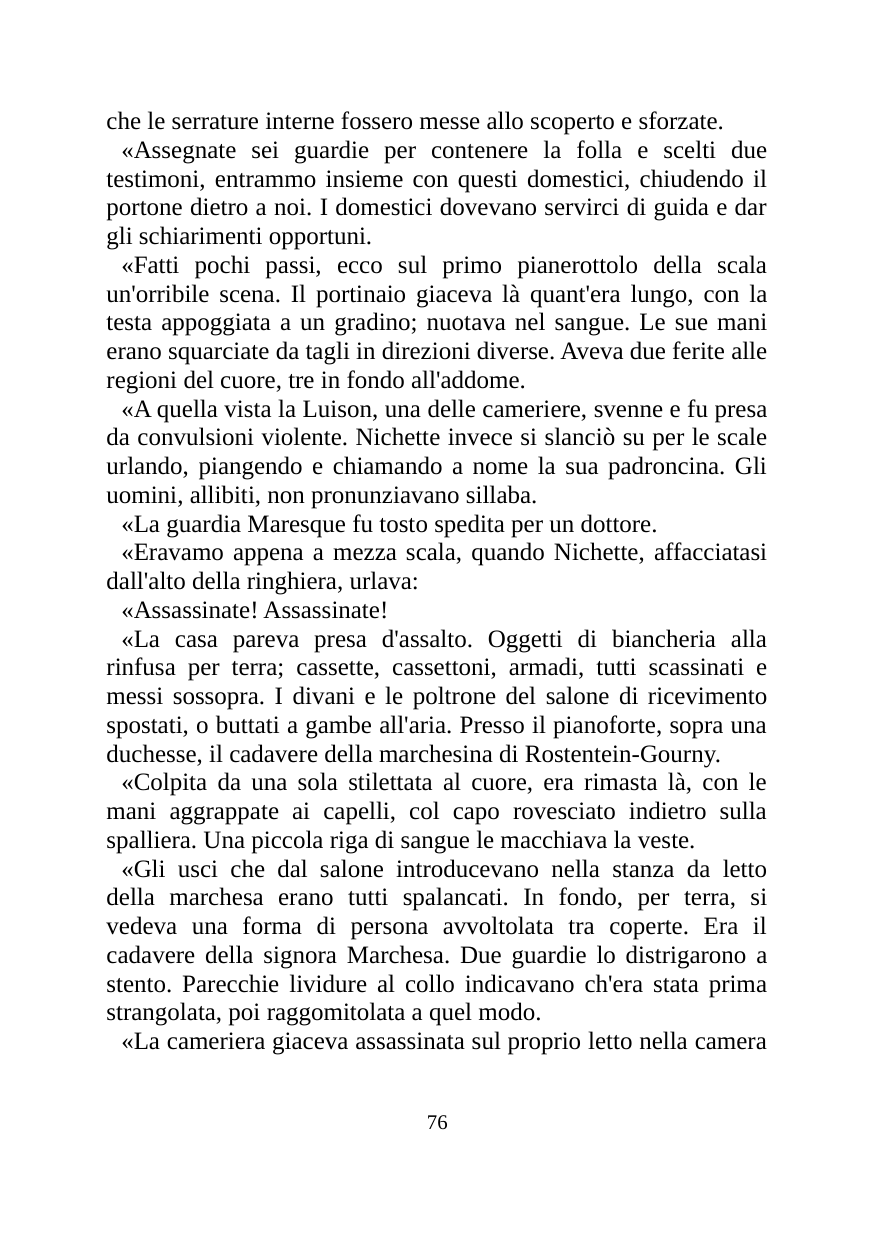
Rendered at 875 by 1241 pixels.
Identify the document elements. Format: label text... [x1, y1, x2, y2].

text «La guardia Maresque fu tosto spedita per un dottore. [106, 509, 768, 537]
text che le serrature interne fossero messe allo scoperto e sforzate. [106, 106, 768, 135]
text «Fatti pochi passi, ecco sul primo pianerottolo della scala un'orribile scena. Il portinaio giaceva là quant'era lungo, con la testa appoggiata a un gradino; nuotava nel sangue. Le sue mani erano squarciate da tagli in direzioni diverse. Aveva due ferite alle regioni del cuore, tre in fondo all'addome. [106, 250, 768, 394]
text «A quella vista la Luison, una delle cameriere, svenne e fu presa da convulsioni violente. Nichette invece si slanciò su per le scale urlando, piangendo e chiamando a nome la sua padroncina. Gli uomini, allibiti, non pronunziavano sillaba. [106, 394, 768, 509]
text «Assassinate! Assassinate! [106, 595, 768, 624]
text «La cameriera giaceva assassinata sul proprio letto nella camera [106, 1026, 768, 1055]
text «Gli usci che dal salone introducevano nella stanza da letto della marchesa erano tutti spalancati. In fondo, per terra, si vedeva una forma di persona avvoltolata tra coperte. Era il cadavere della signora Marchesa. Due guardie lo distrigarono a stento. Parecchie lividure al collo indicavano ch'era stata prima strangolata, poi raggomitolata a quel modo. [106, 854, 768, 1026]
text «Assegnate sei guardie per contenere la folla e scelti due testimoni, entrammo insieme con questi domestici, chiudendo il portone dietro a noi. I domestici dovevano servirci di guida e dar gli schiarimenti opportuni. [106, 135, 768, 250]
text «Eravamo appena a mezza scala, quando Nichette, affacciatasi dall'alto della ringhiera, urlava: [106, 537, 768, 595]
text «Colpita da una sola stilettata al cuore, era rimasta là, con le mani aggrappate ai capelli, col capo rovesciato indietro sulla spalliera. Una piccola riga di sangue le macchiava la veste. [106, 767, 768, 854]
text «La casa pareva presa d'assalto. Oggetti di biancheria alla rinfusa per terra; cassette, cassettoni, armadi, tutti scassinati e messi sossopra. I divani e le poltrone del salone di ricevimento spostati, o buttati a gambe all'aria. Presso il pianoforte, sopra una duchesse, il cadavere della marchesina di Rostentein-Gourny. [106, 624, 768, 767]
